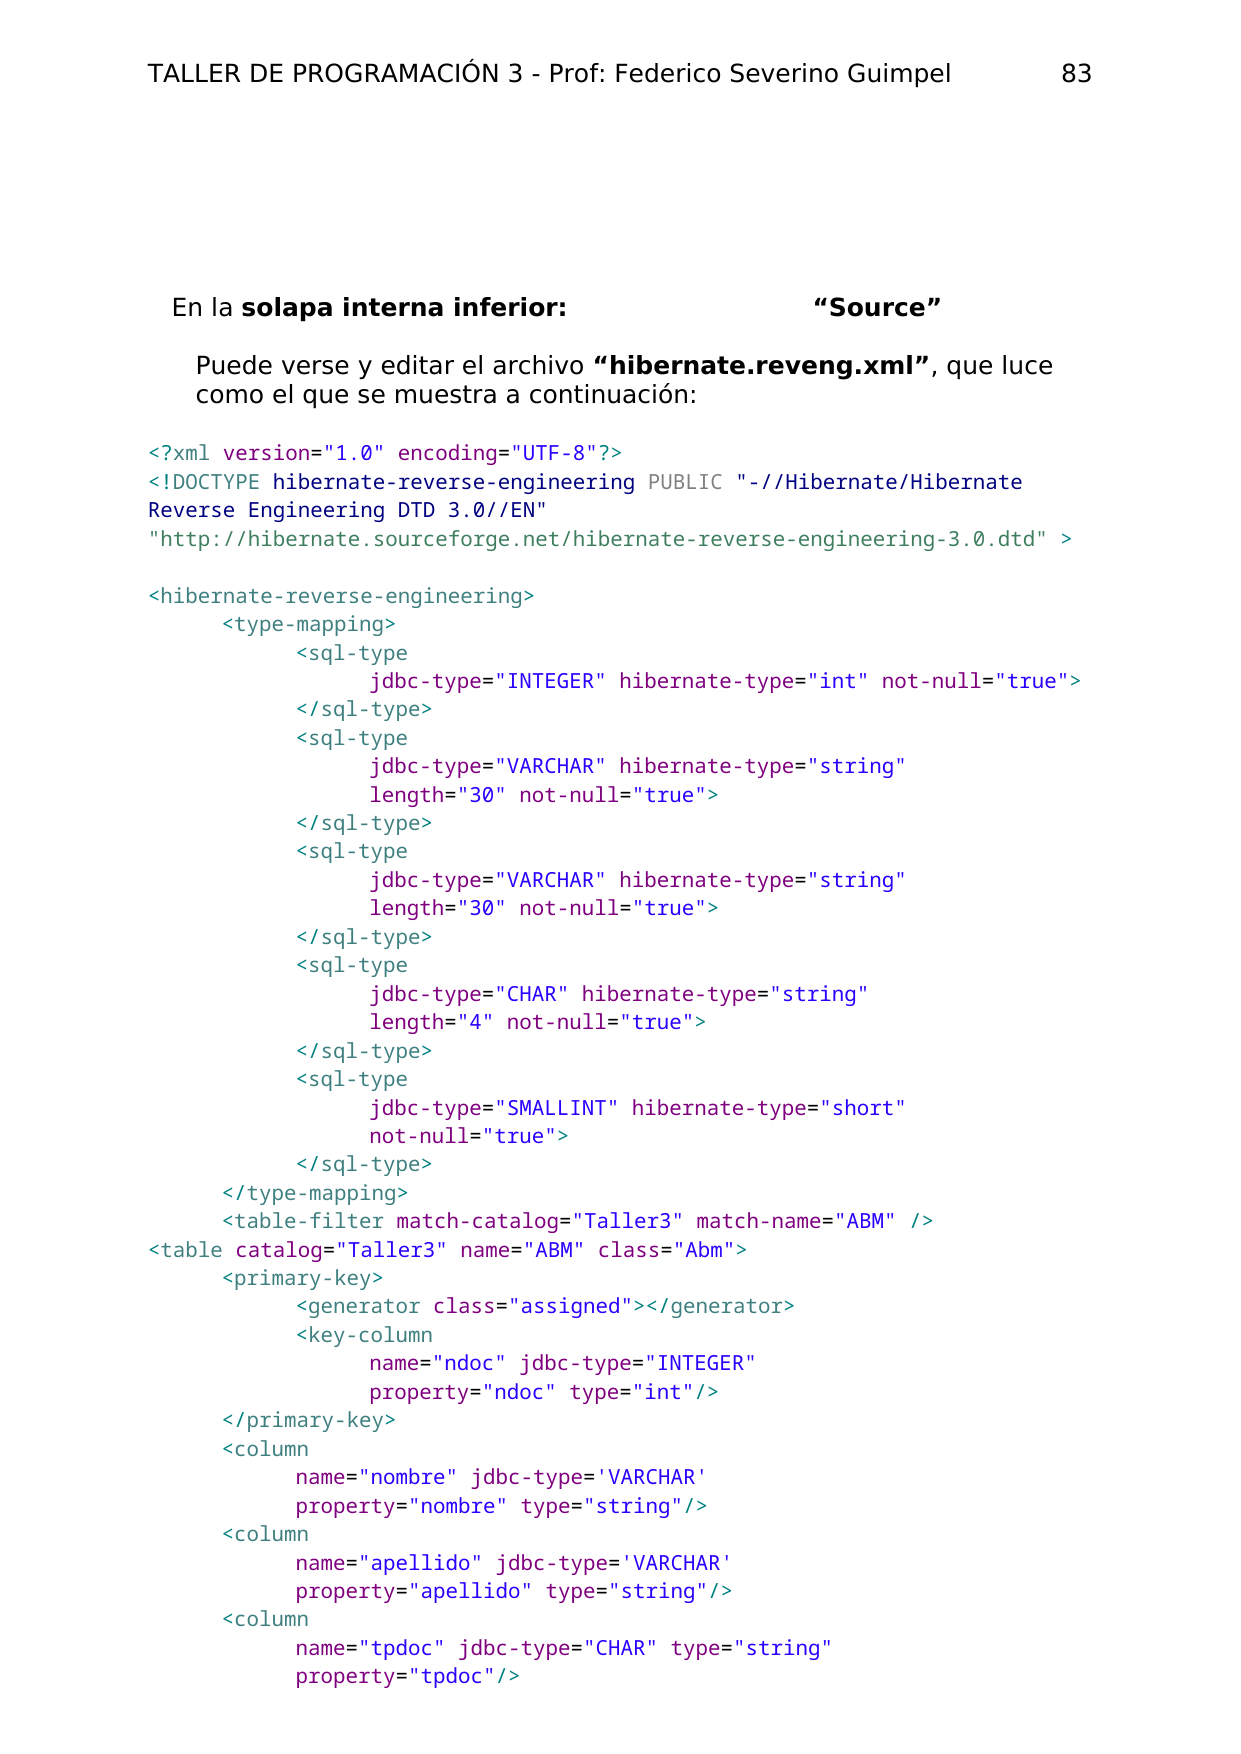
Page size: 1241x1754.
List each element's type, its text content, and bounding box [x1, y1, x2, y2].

text length="30" not-null="true"> [148, 780, 1093, 808]
text jdbc-type="VARCHAR" hibernate-type="string" [148, 865, 1093, 893]
text </sql-type> [148, 694, 1093, 723]
text <primary-key> [148, 1263, 1093, 1292]
text como el que se muestra a continuación: [148, 380, 1093, 409]
text property="apellido" type="string"/> [148, 1576, 1093, 1604]
text </sql-type> [148, 1149, 1093, 1178]
text <column [148, 1604, 1093, 1633]
text <!DOCTYPE hibernate-reverse-engineering PUBLIC "-//Hibernate/Hibernate Reverse Engineering DTD 3.0//EN" "http://hibernate.sourceforge.net/hibernate-reverse-engineering-3.0.dtd" > [148, 467, 1093, 552]
text <?xml version="1.0" encoding="UTF-8"?> [148, 438, 1093, 467]
text <table catalog="Taller3" name="ABM" class="Abm"> [148, 1235, 1093, 1263]
text <sql-type [148, 723, 1093, 751]
text jdbc-type="CHAR" hibernate-type="string" [148, 979, 1093, 1007]
text not-null="true"> [148, 1121, 1093, 1149]
text <sql-type [148, 638, 1093, 666]
text <sql-type [148, 837, 1093, 865]
text </sql-type> [148, 808, 1093, 837]
text jdbc-type="INTEGER" hibernate-type="int" not-null="true"> [148, 666, 1093, 694]
text <column [148, 1434, 1093, 1462]
text property="tpdoc"/> [148, 1661, 1093, 1690]
text property="nombre" type="string"/> [148, 1491, 1093, 1519]
text name="apellido" jdbc-type='VARCHAR' [148, 1548, 1093, 1576]
text name="tpdoc" jdbc-type="CHAR" type="string" [148, 1633, 1093, 1661]
text <column [148, 1519, 1093, 1548]
text <table-filter match-catalog="Taller3" match-name="ABM" /> [148, 1206, 1093, 1235]
text length="30" not-null="true"> [148, 893, 1093, 922]
text jdbc-type="SMALLINT" hibernate-type="short" [148, 1093, 1093, 1121]
text </type-mapping> [148, 1178, 1093, 1206]
text name="nombre" jdbc-type='VARCHAR' [148, 1462, 1093, 1491]
text <sql-type [148, 1064, 1093, 1093]
text </sql-type> [148, 922, 1093, 950]
text En la solapa interna inferior: “Source” [148, 293, 1093, 322]
text </primary-key> [148, 1405, 1093, 1434]
text </sql-type> [148, 1036, 1093, 1064]
text name="ndoc" jdbc-type="INTEGER" [148, 1348, 1093, 1377]
text Puede verse y editar el archivo “hibernate.reveng.xml”, que luce [148, 351, 1093, 380]
text <key-column [148, 1320, 1093, 1348]
text jdbc-type="VARCHAR" hibernate-type="string" [148, 751, 1093, 780]
text <generator class="assigned"></generator> [148, 1292, 1093, 1320]
text length="4" not-null="true"> [148, 1007, 1093, 1036]
text <type-mapping> [148, 609, 1093, 638]
text property="ndoc" type="int"/> [148, 1377, 1093, 1405]
text <sql-type [148, 950, 1093, 979]
text <hibernate-reverse-engineering> [148, 581, 1093, 609]
